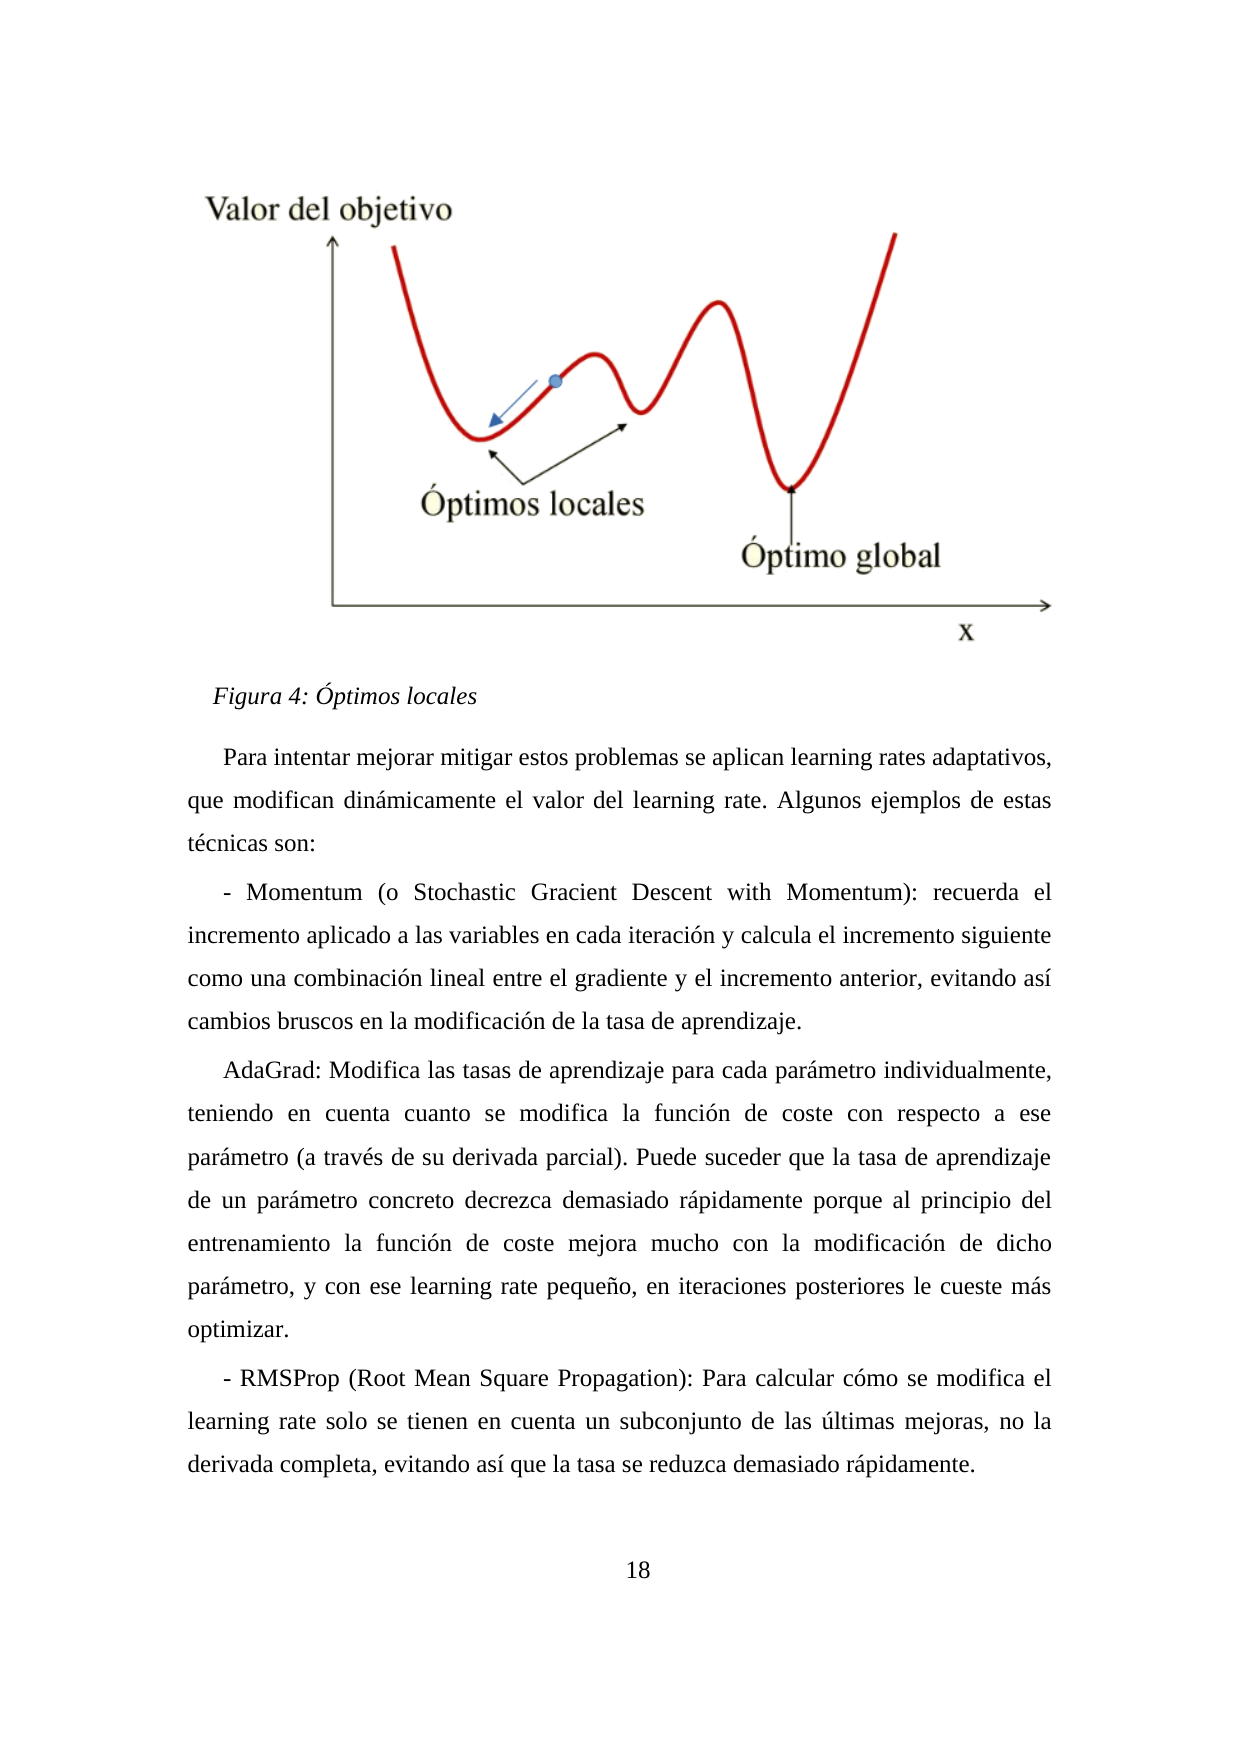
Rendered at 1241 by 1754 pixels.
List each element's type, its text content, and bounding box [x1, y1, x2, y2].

text - Momentum (o Stochastic Gracient Descent with Momentum): recuerda el incremento aplicado a las variables en cada iteración y calcula el incremento siguiente como una combinación lineal entre el gradiente y el incremento anterior, evitando así cambios bruscos en la modificación de la tasa de aprendizaje. [187, 877, 1053, 1035]
text Figura 4: Óptimos locales [177, 667, 1063, 709]
picture [187, 162, 1053, 667]
text AdaGrad: Modifica las tasas de aprendizaje para cada parámetro individualmente, teniendo en cuenta cuanto se modifica la función de coste con respecto a ese parámetro (a través de su derivada parcial). Puede suceder que la tasa de aprendizaje de un parámetro concreto decrezca demasiado rápidamente porque al principio del entrenamiento la función de coste mejora mucho con la modificación de dicho parámetro, y con ese learning rate pequeño, en iteraciones posteriores le cueste más optimizar. [187, 1055, 1053, 1343]
text Para intentar mejorar mitigar estos problemas se aplican learning rates adaptativos, que modifican dinámicamente el valor del learning rate. Algunos ejemplos de estas técnicas son: [187, 709, 1053, 857]
text [177, 150, 1063, 162]
text - RMSProp (Root Mean Square Propagation): Para calcular cómo se modifica el learning rate solo se tienen en cuenta un subconjunto de las últimas mejoras, no la derivada completa, evitando así que la tasa se reduzca demasiado rápidamente. [187, 1363, 1053, 1478]
